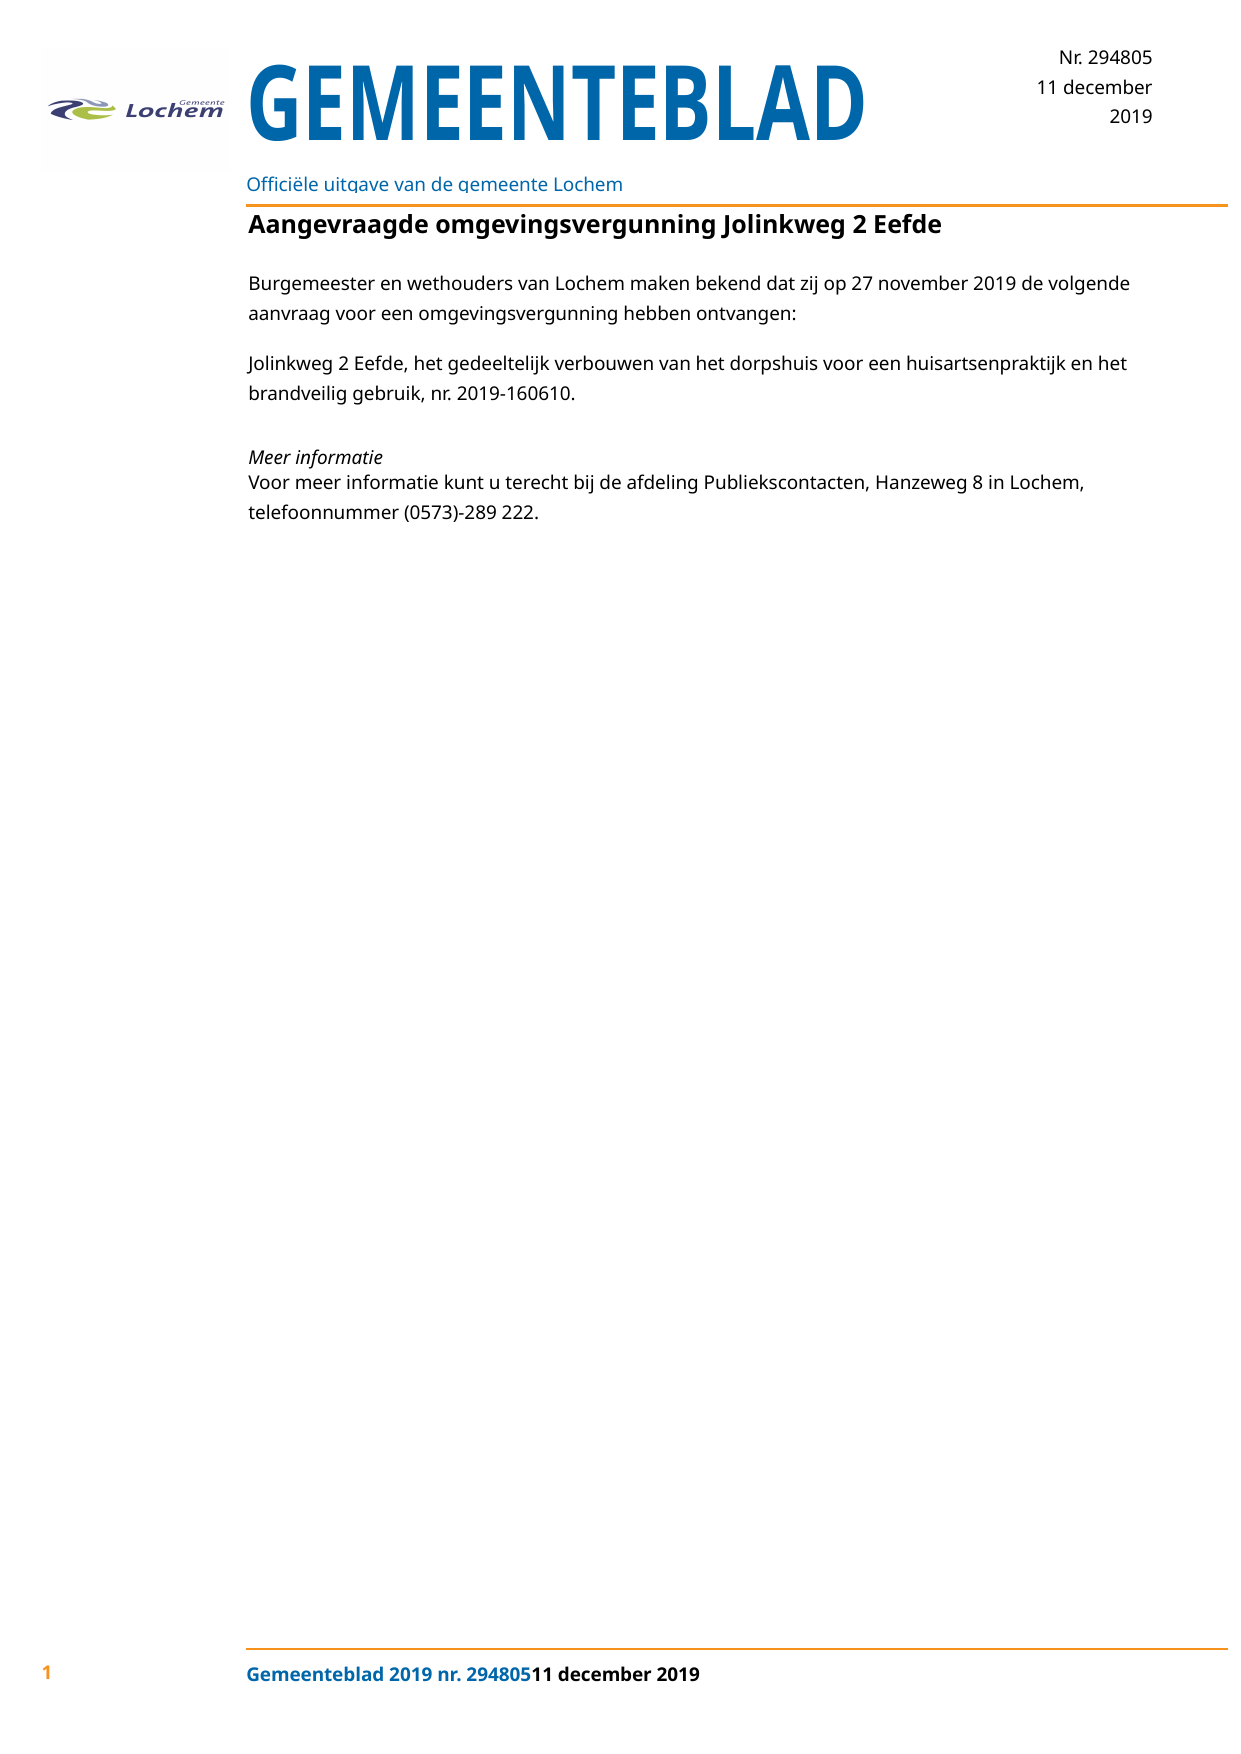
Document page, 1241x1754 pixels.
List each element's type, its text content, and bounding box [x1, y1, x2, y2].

text Burgemeester en wethouders van Lochem maken bekend dat zij op 27 november 2019 de volgende aanvraag voor een omgevingsvergunning hebben ontvangen: [248, 270, 1152, 326]
text Voor meer informatie kunt u terecht bij de afdeling Publiekscontacten, Hanzeweg 8 in Lochem, telefoonnummer (0573)-289 222. [248, 469, 1152, 525]
text Meer informatie [248, 444, 1152, 469]
text Jolinkweg 2 Eefde, het gedeeltelijk verbouwen van het dorpshuis voor een huisartsenpraktijk en het brandveilig gebruik, nr. 2019-160610. [248, 350, 1152, 406]
text Aangevraagde omgevingsvergunning Jolinkweg 2 Eefde [248, 207, 1152, 241]
picture [41, 47, 231, 172]
